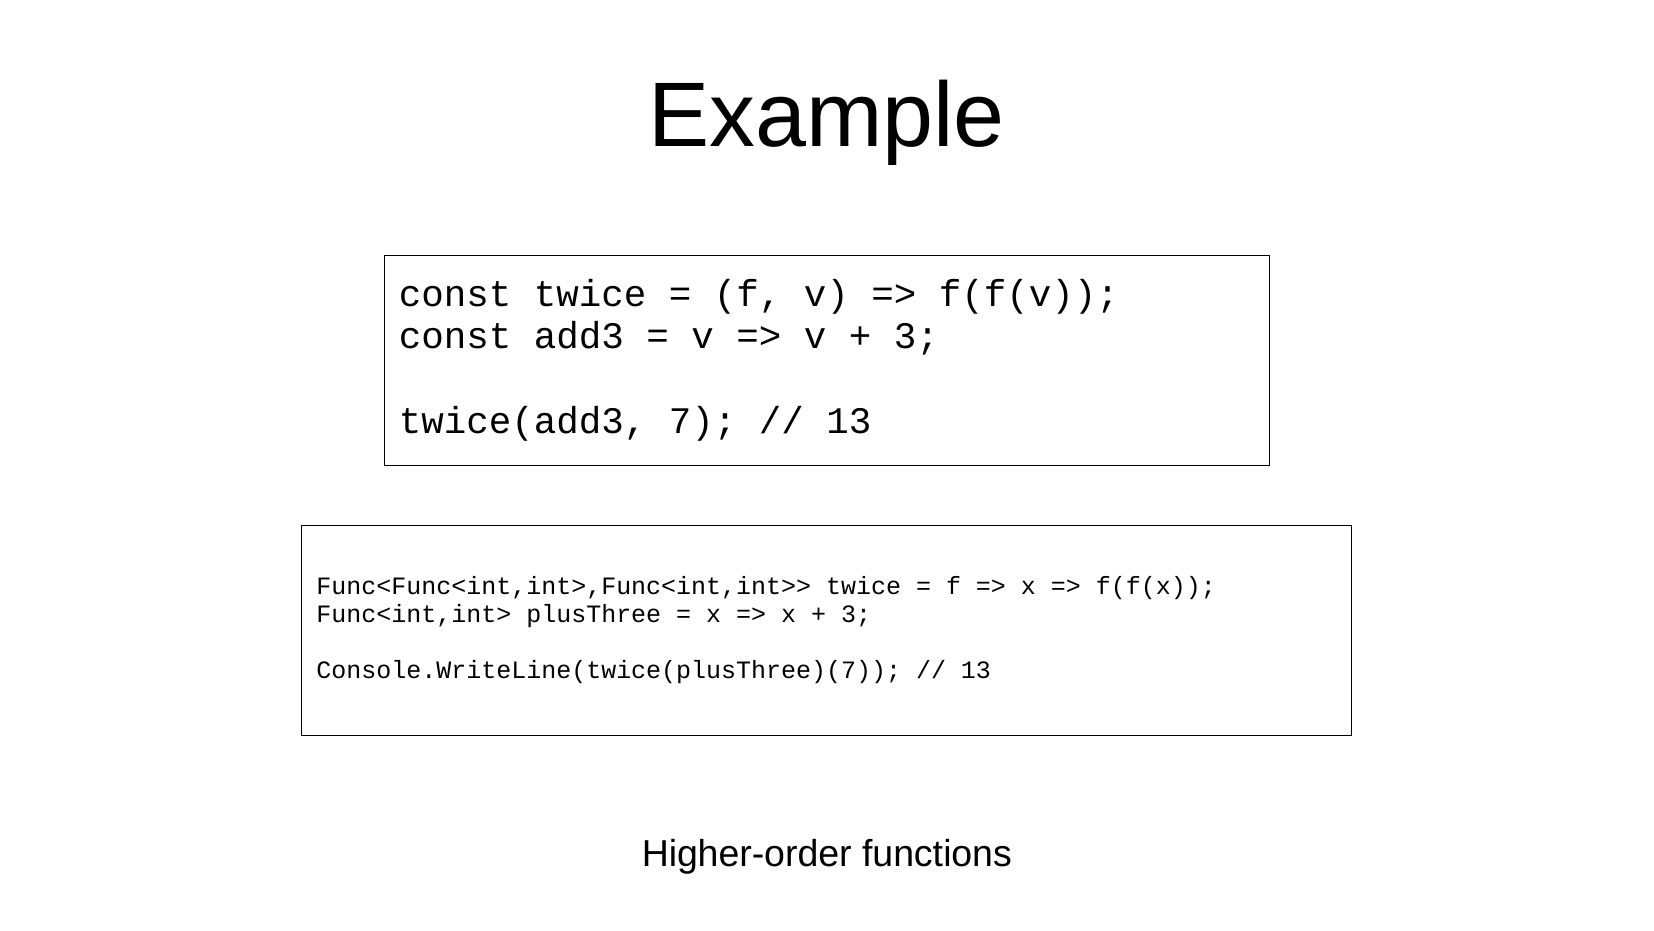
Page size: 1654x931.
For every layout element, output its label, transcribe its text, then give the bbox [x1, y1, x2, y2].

title Example [82, 37, 1571, 193]
text_box Higher-order functions [396, 825, 1258, 886]
text_box Func<Func<int,int>,Func<int,int>> twice = f => x => f(f(x)); Func<int,int> plusThree = x => x + 3; Console.WriteLine(twice(plusThree)(7)); // 13 [301, 525, 1352, 736]
text_box const twice = (f, v) => f(f(v)); const add3 = v => v + 3; twice(add3, 7); // 13 [384, 255, 1270, 466]
